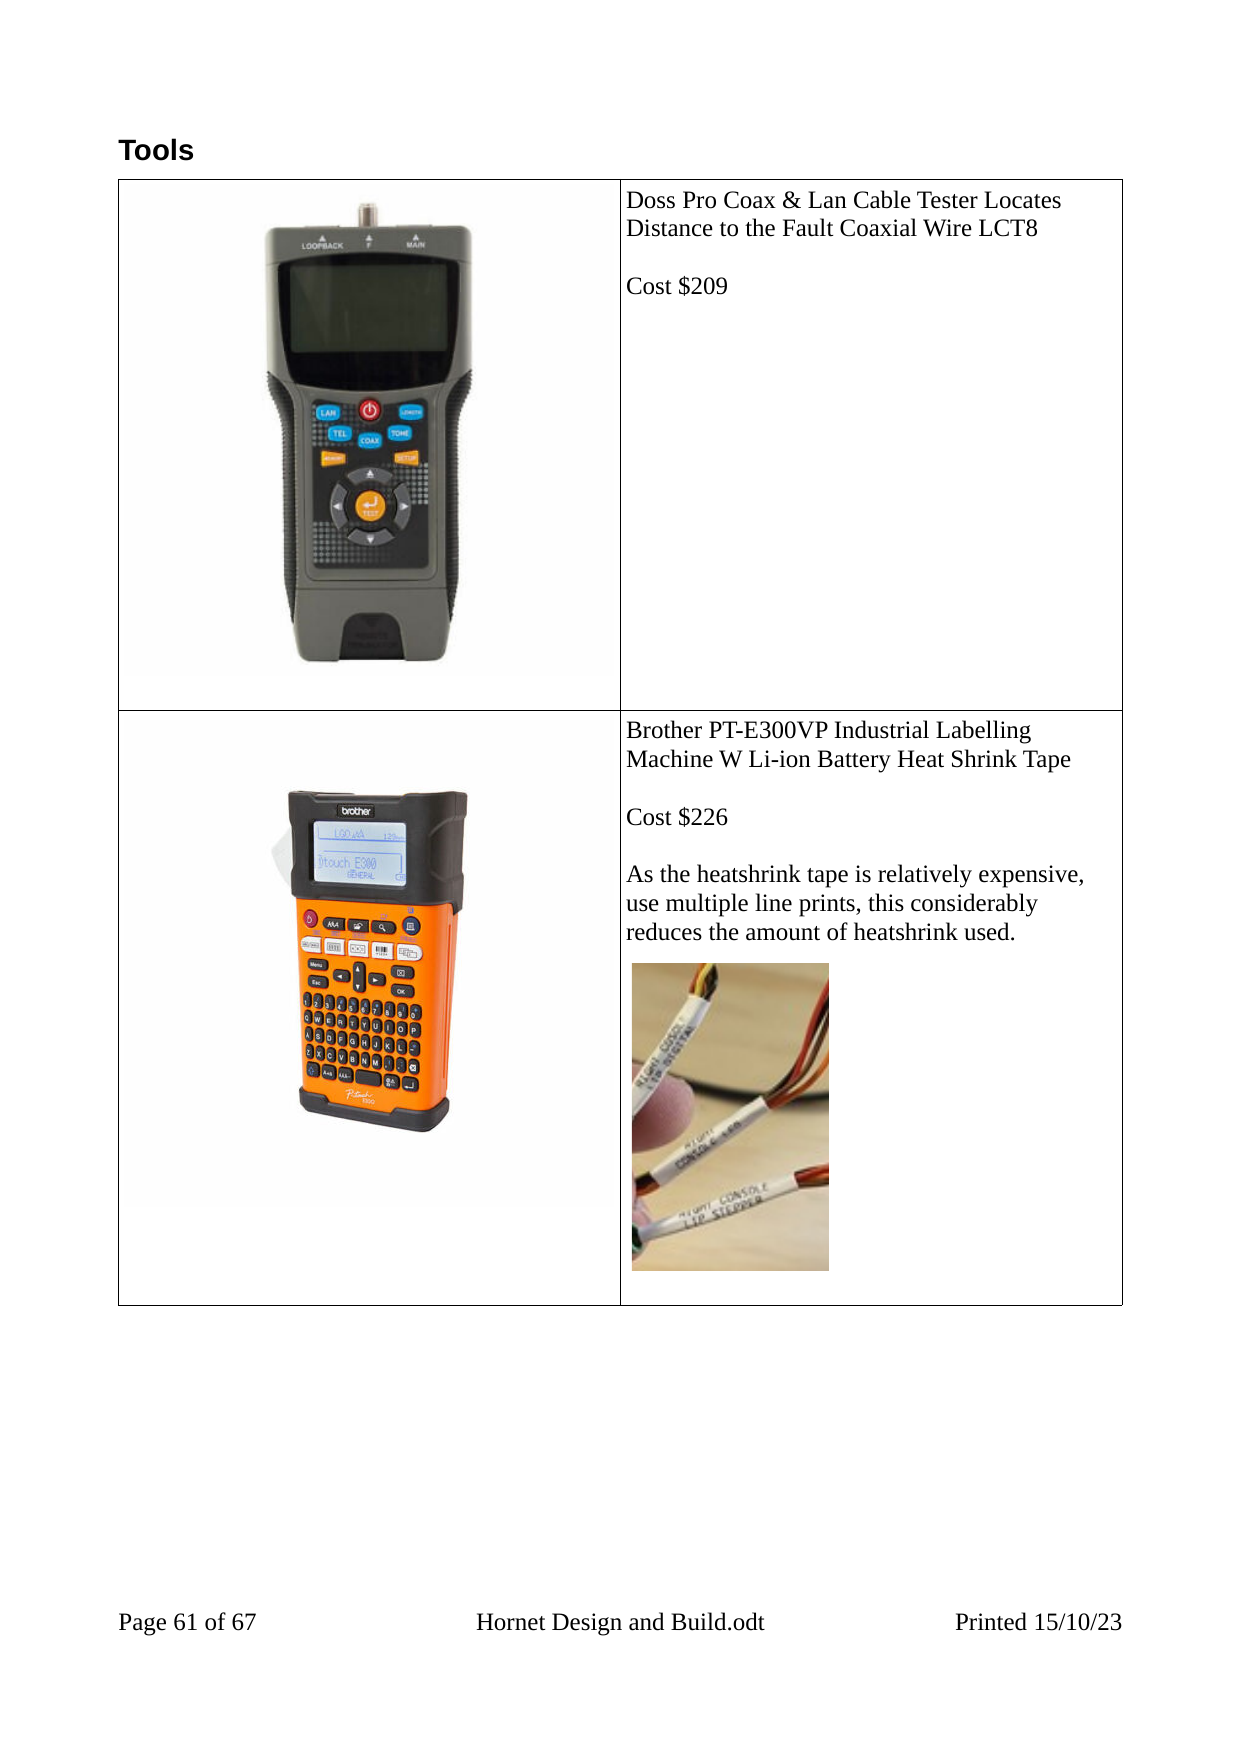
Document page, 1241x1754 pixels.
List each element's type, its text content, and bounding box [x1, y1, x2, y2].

table_header [119, 180, 620, 710]
picture [123, 184, 615, 676]
table_header Doss Pro Coax & Lan Cable Tester Locates Distance to the Fault Coaxial Wire LCT8 Cost $209 [621, 180, 1122, 710]
table_cell [119, 711, 620, 1305]
picture [631, 963, 829, 1271]
picture [123, 715, 615, 1207]
table_cell Brother PT-E300VP Industrial Labelling Machine W Li-ion Battery Heat Shrink Tape Cost $226 As the heatshrink tape is relatively expensive, use multiple line prints, this considerably reduces the amount of heatshrink used. [621, 711, 1122, 1305]
subtitle Tools [118, 133, 1122, 166]
